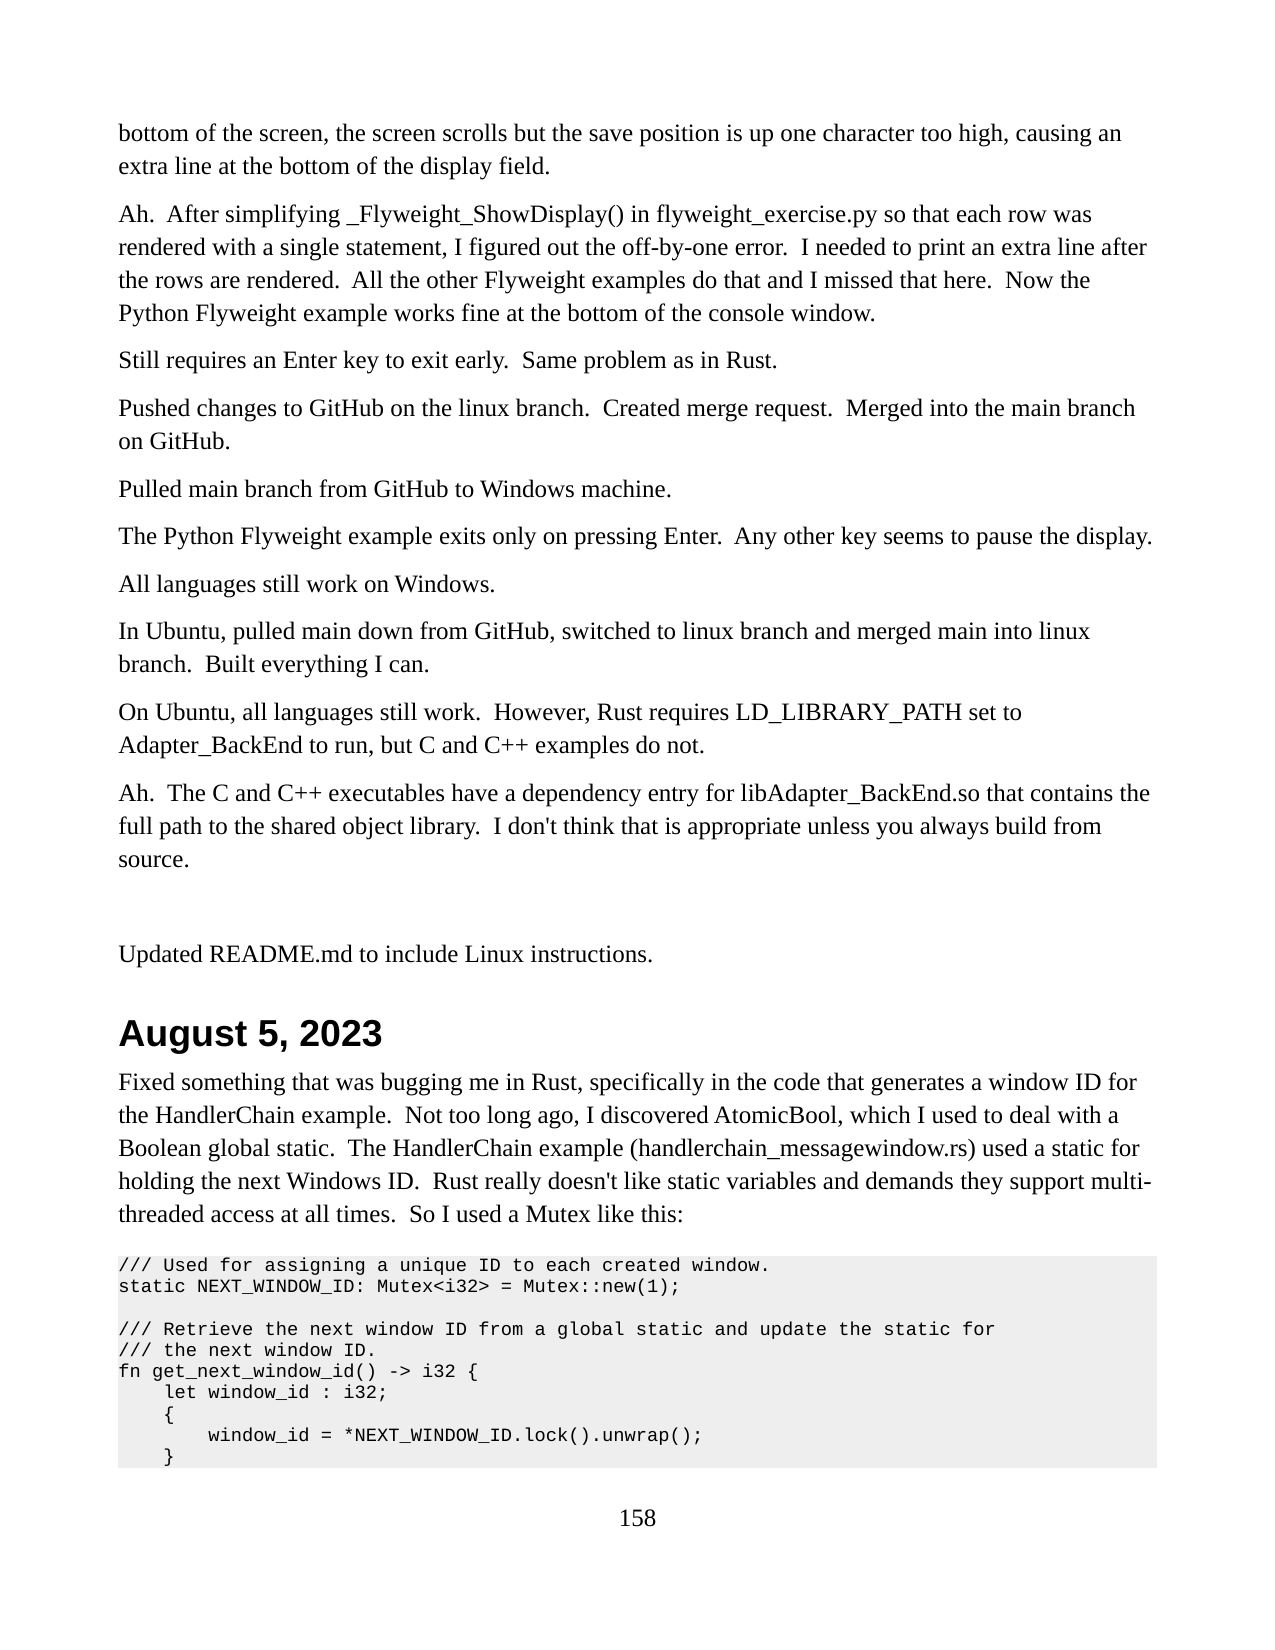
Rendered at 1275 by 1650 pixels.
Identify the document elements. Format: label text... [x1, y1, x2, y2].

text In Ubuntu, pulled main down from GitHub, switched to linux branch and merged main into linux branch. Built everything I can. [118, 616, 1157, 678]
text /// Used for assigning a unique ID to each created window. [118, 1256, 1157, 1277]
text The Python Flyweight example exits only on pressing Enter. Any other key seems to pause the display. [118, 521, 1157, 550]
text Ah. The C and C++ executables have a dependency entry for libAdapter_BackEnd.so that contains the full path to the shared object library. I don't think that is appropriate unless you always build from source. [118, 778, 1157, 872]
text Pulled main branch from GitHub to Windows machine. [118, 474, 1157, 502]
text } [118, 1447, 1157, 1468]
text Updated README.md to include Linux instructions. [118, 939, 1157, 968]
subtitle August 5, 2023 [118, 1012, 1157, 1055]
text /// the next window ID. [118, 1341, 1157, 1362]
text window_id = *NEXT_WINDOW_ID.lock().unwrap(); [118, 1426, 1157, 1447]
text static NEXT_WINDOW_ID: Mutex<i32> = Mutex::new(1); [118, 1277, 1157, 1298]
text Pushed changes to GitHub on the linux branch. Created merge request. Merged into the main branch on GitHub. [118, 393, 1157, 455]
text bottom of the screen, the screen scrolls but the save position is up one character too high, causing an extra line at the bottom of the display field. [118, 118, 1157, 180]
text fn get_next_window_id() -> i32 { [118, 1362, 1157, 1383]
text { [118, 1404, 1157, 1426]
text Still requires an Enter key to exit early. Same problem as in Rust. [118, 345, 1157, 374]
text let window_id : i32; [118, 1383, 1157, 1404]
text /// Retrieve the next window ID from a global static and update the static for [118, 1319, 1157, 1341]
text Fixed something that was bugging me in Rust, specifically in the code that generates a window ID for the HandlerChain example. Not too long ago, I discovered AtomicBool, which I used to deal with a Boolean global static. The HandlerChain example (handlerchain_messagewindow.rs) used a static for holding the next Windows ID. Rust really doesn't like static variables and demands they support multi-threaded access at all times. So I used a Mutex like this: [118, 1067, 1157, 1228]
text All languages still work on Windows. [118, 569, 1157, 598]
text Ah. After simplifying _Flyweight_ShowDisplay() in flyweight_exercise.py so that each row was rendered with a single statement, I figured out the off-by-one error. I needed to print an extra line after the rows are rendered. All the other Flyweight examples do that and I missed that here. Now the Python Flyweight example works fine at the bottom of the console window. [118, 199, 1157, 327]
text On Ubuntu, all languages still work. However, Rust requires LD_LIBRARY_PATH set to Adapter_BackEnd to run, but C and C++ examples do not. [118, 697, 1157, 759]
